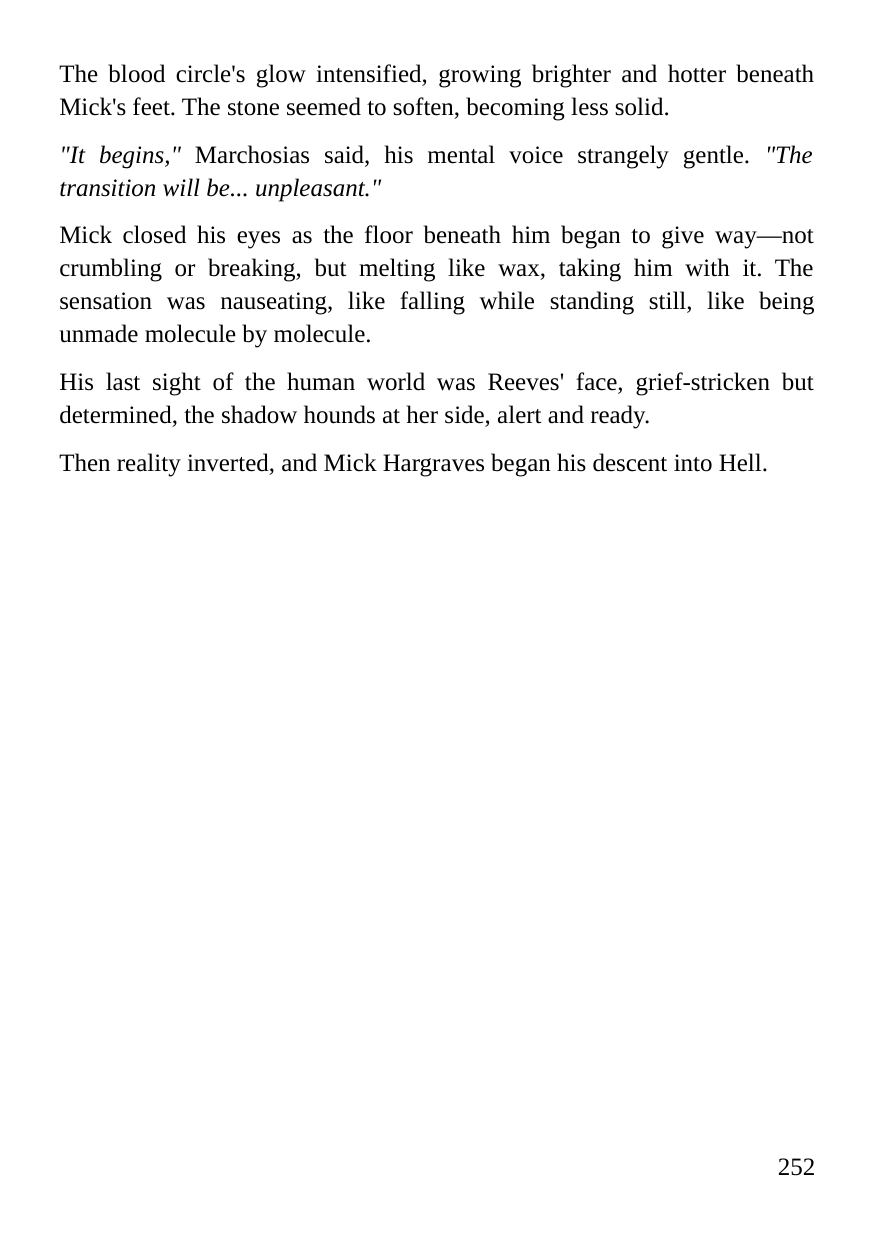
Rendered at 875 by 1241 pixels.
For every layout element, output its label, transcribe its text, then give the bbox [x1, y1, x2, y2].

text The blood circle's glow intensified, growing brighter and hotter beneath Mick's feet. The stone seemed to soften, becoming less solid. [59, 59, 815, 121]
text Then reality inverted, and Mick Hargraves began his descent into Hell. [59, 448, 815, 476]
text His last sight of the human world was Reeves' face, grief-stricken but determined, the shadow hounds at her side, alert and ready. [59, 367, 815, 429]
text "It begins," Marchosias said, his mental voice strangely gentle. "The transition will be... unpleasant." [59, 140, 815, 201]
text Mick closed his eyes as the floor beneath him began to give way—not crumbling or breaking, but melting like wax, taking him with it. The sensation was nauseating, like falling while standing still, like being unmade molecule by molecule. [59, 220, 815, 348]
